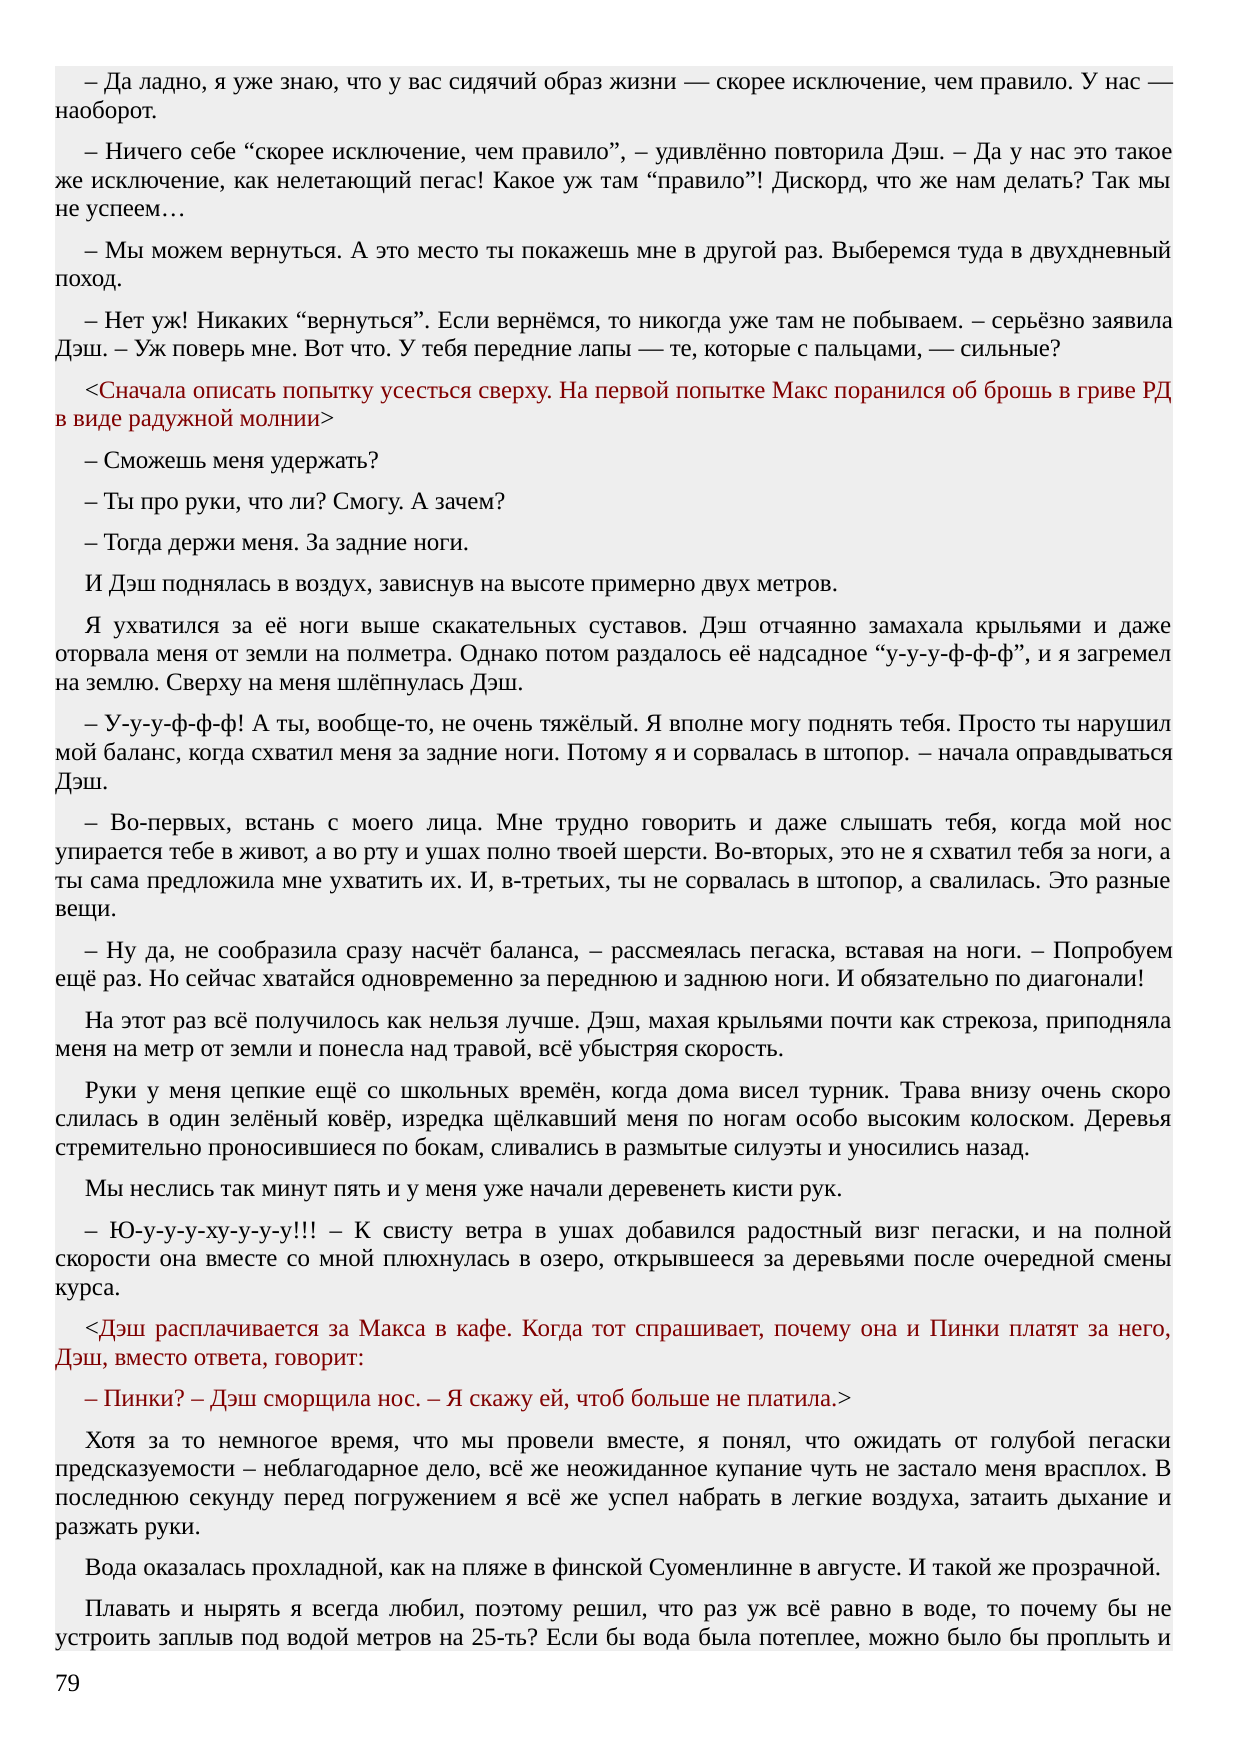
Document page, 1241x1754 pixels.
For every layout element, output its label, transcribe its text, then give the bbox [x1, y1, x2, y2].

text Руки у меня цепкие ещё со школьных времён, когда дома висел турник. Трава внизу очень скоро слилась в один зелёный ковёр, изредка щёлкавший меня по ногам особо высоким колоском. Деревья стремительно проносившиеся по бокам, сливались в размытые силуэты и уносились назад. [55, 1075, 1173, 1161]
text <Дэш расплачивается за Макса в кафе. Когда тот спрашивает, почему она и Пинки платят за него, Дэш, вместо ответа, говорит: [55, 1313, 1173, 1371]
text – Пинки? – Дэш сморщила нос. – Я скажу ей, чтоб больше не платила.> [55, 1383, 1173, 1412]
text – Тогда держи меня. За задние ноги. [55, 527, 1173, 556]
text – Мы можем вернуться. А это место ты покажешь мне в другой раз. Выберемся туда в двухдневный поход. [55, 235, 1173, 292]
text На этот раз всё получилось как нельзя лучше. Дэш, махая крыльями почти как стрекоза, приподняла меня на метр от земли и понесла над травой, всё убыстряя скорость. [55, 1005, 1173, 1062]
text – Ничего себе “скорее исключение, чем правило”, – удивлённо повторила Дэш. – Да у нас это такое же исключение, как нелетающий пегас! Какое уж там “правило”! Дискорд, что же нам делать? Так мы не успеем… [55, 136, 1173, 222]
text – Да ладно, я уже знаю, что у вас сидячий образ жизни — скорее исключение, чем правило. У нас — наоборот. [55, 66, 1173, 123]
text – Нет уж! Никаких “вернуться”. Если вернёмся, то никогда уже там не побываем. – серьёзно заявила Дэш. – Уж поверь мне. Вот что. У тебя передние лапы — те, которые с пальцами, — сильные? [55, 305, 1173, 362]
text И Дэш поднялась в воздух, зависнув на высоте примерно двух метров. [55, 568, 1173, 597]
text Мы неслись так минут пять и у меня уже начали деревенеть кисти рук. [55, 1173, 1173, 1202]
text Вода оказалась прохладной, как на пляже в финской Суоменлинне в августе. И такой же прозрачной. [55, 1552, 1173, 1581]
text Я ухватился за её ноги выше скакательных суставов. Дэш отчаянно замахала крыльями и даже оторвала меня от земли на полметра. Однако потом раздалось её надсадное “у-у-у-ф-ф-ф”, и я загремел на землю. Сверху на меня шлёпнулась Дэш. [55, 610, 1173, 696]
text – У-у-у-ф-ф-ф! А ты, вообще-то, не очень тяжёлый. Я вполне могу поднять тебя. Просто ты нарушил мой баланс, когда схватил меня за задние ноги. Потому я и сорвалась в штопор. – начала оправдываться Дэш. [55, 708, 1173, 795]
text – Ты про руки, что ли? Смогу. А зачем? [55, 486, 1173, 515]
text – Ю-у-у-у-ху-у-у-у!!! – К свисту ветра в ушах добавился радостный визг пегаски, и на полной скорости она вместе со мной плюхнулась в озеро, открывшееся за деревьями после очередной смены курса. [55, 1215, 1173, 1301]
text Плавать и нырять я всегда любил, поэтому решил, что раз уж всё равно в воде, то почему бы не устроить заплыв под водой метров на 25-ть? Если бы вода была потеплее, можно было бы проплыть и [55, 1593, 1173, 1651]
text – Ну да, не сообразила сразу насчёт баланса, – рассмеялась пегаска, вставая на ноги. – Попробуем ещё раз. Но сейчас хватайся одновременно за переднюю и заднюю ноги. И обязательно по диагонали! [55, 935, 1173, 992]
text – Сможешь меня удержать? [55, 445, 1173, 473]
text Хотя за то немногое время, что мы провели вместе, я понял, что ожидать от голубой пегаски предсказуемости – неблагодарное дело, всё же неожиданное купание чуть не застало меня врасплох. В последнюю секунду перед погружением я всё же успел набрать в легкие воздуха, затаить дыхание и разжать руки. [55, 1425, 1173, 1540]
text <Cначала описать попытку усесться сверху. На первой попытке Макс поранился об брошь в гриве РД в виде радужной молнии> [55, 375, 1173, 432]
text – Во-первых, встань с моего лица. Мне трудно говорить и даже слышать тебя, когда мой нос упирается тебе в живот, а во рту и ушах полно твоей шерсти. Во-вторых, это не я схватил тебя за ноги, а ты сама предложила мне ухватить их. И, в-третьих, ты не сорвалась в штопор, а свалилась. Это разные вещи. [55, 807, 1173, 922]
